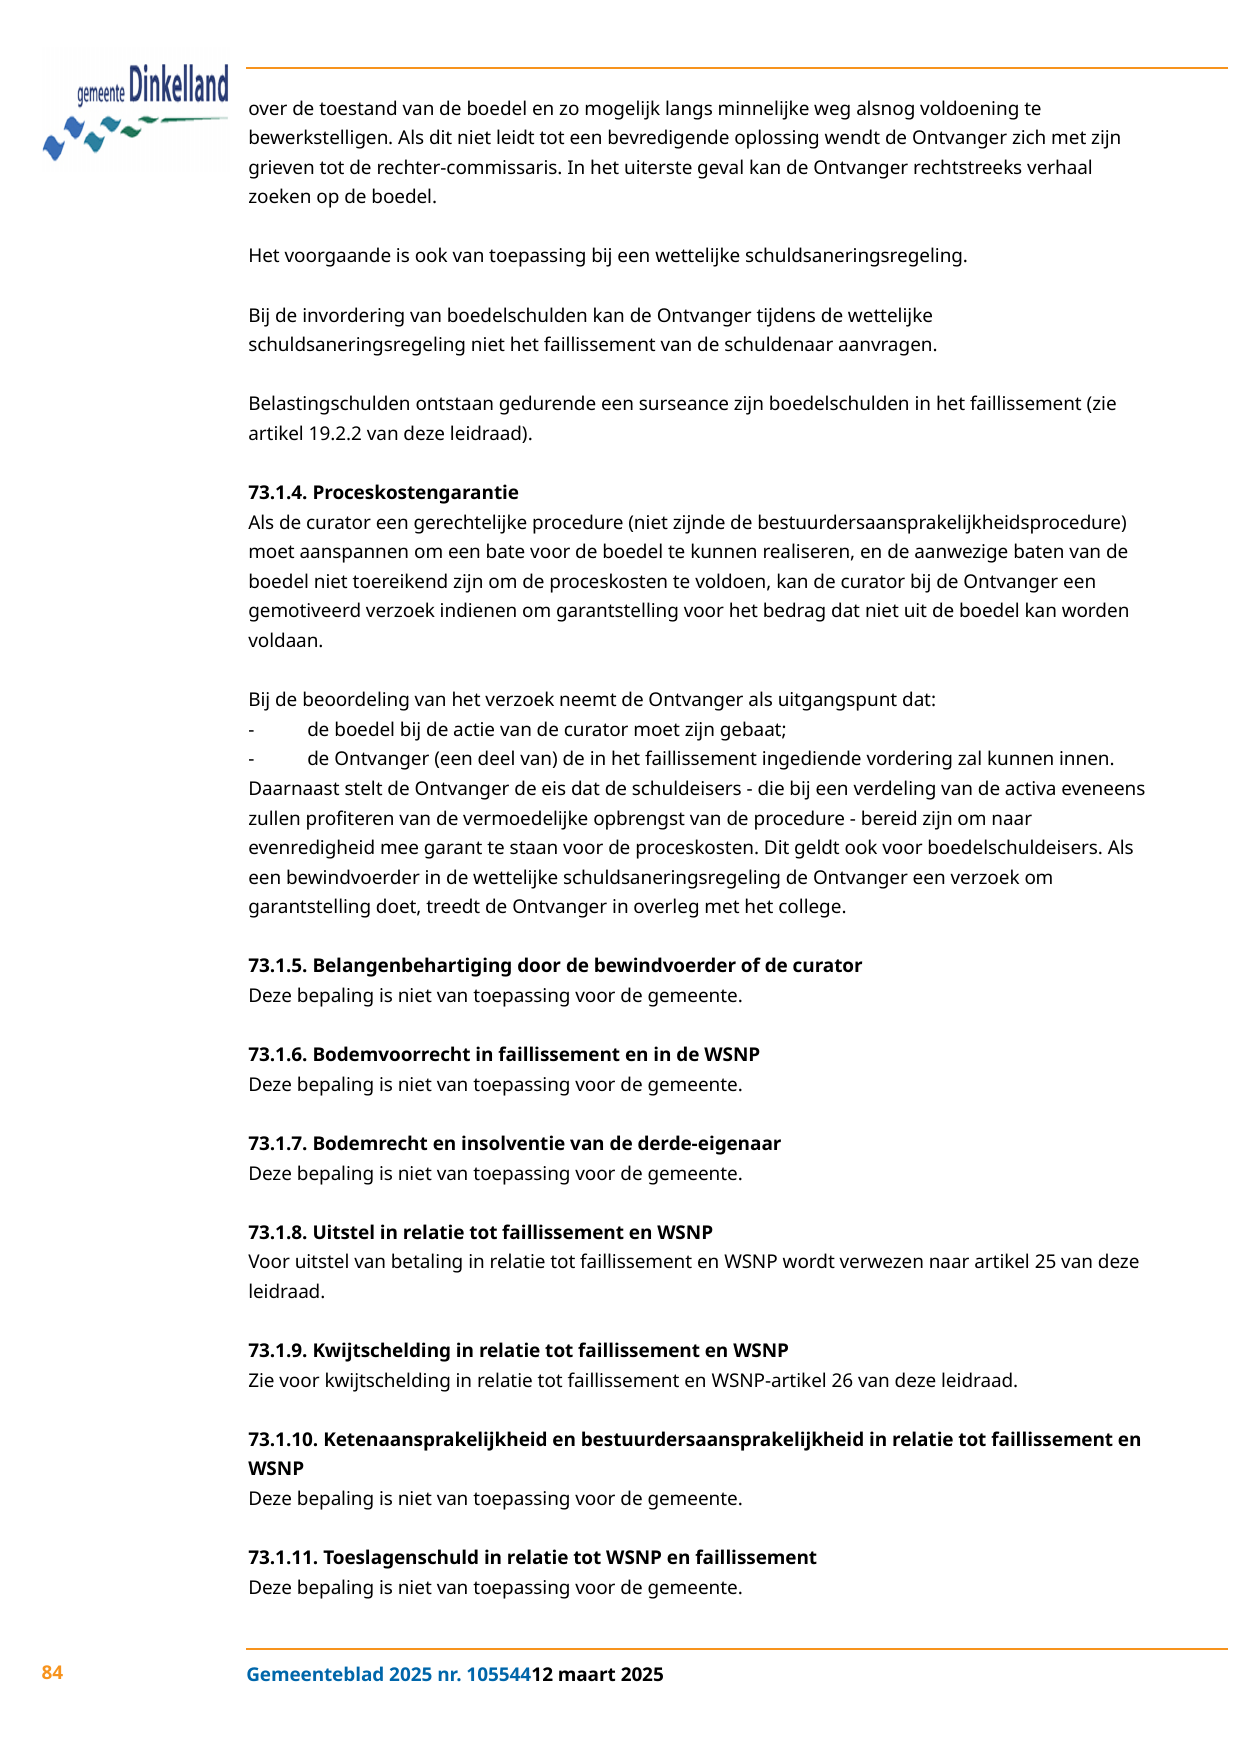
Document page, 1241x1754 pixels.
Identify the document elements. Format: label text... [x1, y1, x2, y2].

text 73.1.7. Bodemrecht en insolventie van de derde-eigenaar [248, 1130, 1152, 1156]
text Deze bepaling is niet van toepassing voor de gemeente. [248, 1485, 1152, 1511]
text over de toestand van de boedel en zo mogelijk langs minnelijke weg alsnog voldoening te bewerkstelligen. Als dit niet leidt tot een bevredigende oplossing wendt de Ontvanger zich met zijn grieven tot de rechter-commissaris. In het uiterste geval kan de Ontvanger rechtstreeks verhaal zoeken op de boedel. [248, 95, 1152, 209]
text Belastingschulden ontstaan gedurende een surseance zijn boedelschulden in het faillissement (zie artikel 19.2.2 van deze leidraad). [248, 391, 1152, 446]
text 73.1.6. Bodemvoorrecht in faillissement en in de WSNP [248, 1041, 1152, 1067]
text 73.1.8. Uitstel in relatie tot faillissement en WSNP [248, 1219, 1152, 1245]
text Deze bepaling is niet van toepassing voor de gemeente. [248, 1160, 1152, 1186]
list de Ontvanger (een deel van) de in het faillissement ingediende vordering zal kunnen innen. [248, 746, 1152, 771]
picture [41, 47, 231, 172]
text 73.1.11. Toeslagenschuld in relatie tot WSNP en faillissement [248, 1544, 1152, 1570]
text 73.1.10. Ketenaansprakelijkheid en bestuurdersaansprakelijkheid in relatie tot faillissement en WSNP [248, 1426, 1152, 1481]
text Deze bepaling is niet van toepassing voor de gemeente. [248, 1071, 1152, 1097]
text Deze bepaling is niet van toepassing voor de gemeente. [248, 1574, 1152, 1600]
text Het voorgaande is ook van toepassing bij een wettelijke schuldsaneringsregeling. [248, 243, 1152, 268]
list de boedel bij de actie van de curator moet zijn gebaat; [248, 716, 1152, 742]
text 73.1.5. Belangenbehartiging door de bewindvoerder of de curator [248, 953, 1152, 978]
text Daarnaast stelt de Ontvanger de eis dat de schuldeisers - die bij een verdeling van de activa eveneens zullen profiteren van de vermoedelijke opbrengst van de procedure - bereid zijn om naar evenredigheid mee garant te staan voor de proceskosten. Dit geldt ook voor boedelschuldeisers. Als een bewindvoerder in de wettelijke schuldsaneringsregeling de Ontvanger een verzoek om garantstelling doet, treedt de Ontvanger in overleg met het college. [248, 775, 1152, 919]
text Bij de invordering van boedelschulden kan de Ontvanger tijdens de wettelijke schuldsaneringsregeling niet het faillissement van de schuldenaar aanvragen. [248, 302, 1152, 357]
text 73.1.9. Kwijtschelding in relatie tot faillissement en WSNP [248, 1337, 1152, 1363]
text Voor uitstel van betaling in relatie tot faillissement en WSNP wordt verwezen naar artikel 25 van deze leidraad. [248, 1248, 1152, 1304]
text Bij de beoordeling van het verzoek neemt de Ontvanger als uitgangspunt dat: [248, 686, 1152, 712]
text 73.1.4. Proceskostengarantie [248, 479, 1152, 505]
text Deze bepaling is niet van toepassing voor de gemeente. [248, 982, 1152, 1008]
text Als de curator een gerechtelijke procedure (niet zijnde de bestuurdersaansprakelijkheidsprocedure) moet aanspannen om een bate voor de boedel te kunnen realiseren, en de aanwezige baten van de boedel niet toereikend zijn om de proceskosten te voldoen, kan de curator bij de Ontvanger een gemotiveerd verzoek indienen om garantstelling voor het bedrag dat niet uit de boedel kan worden voldaan. [248, 509, 1152, 653]
text Zie voor kwijtschelding in relatie tot faillissement en WSNP-artikel 26 van deze leidraad. [248, 1367, 1152, 1393]
